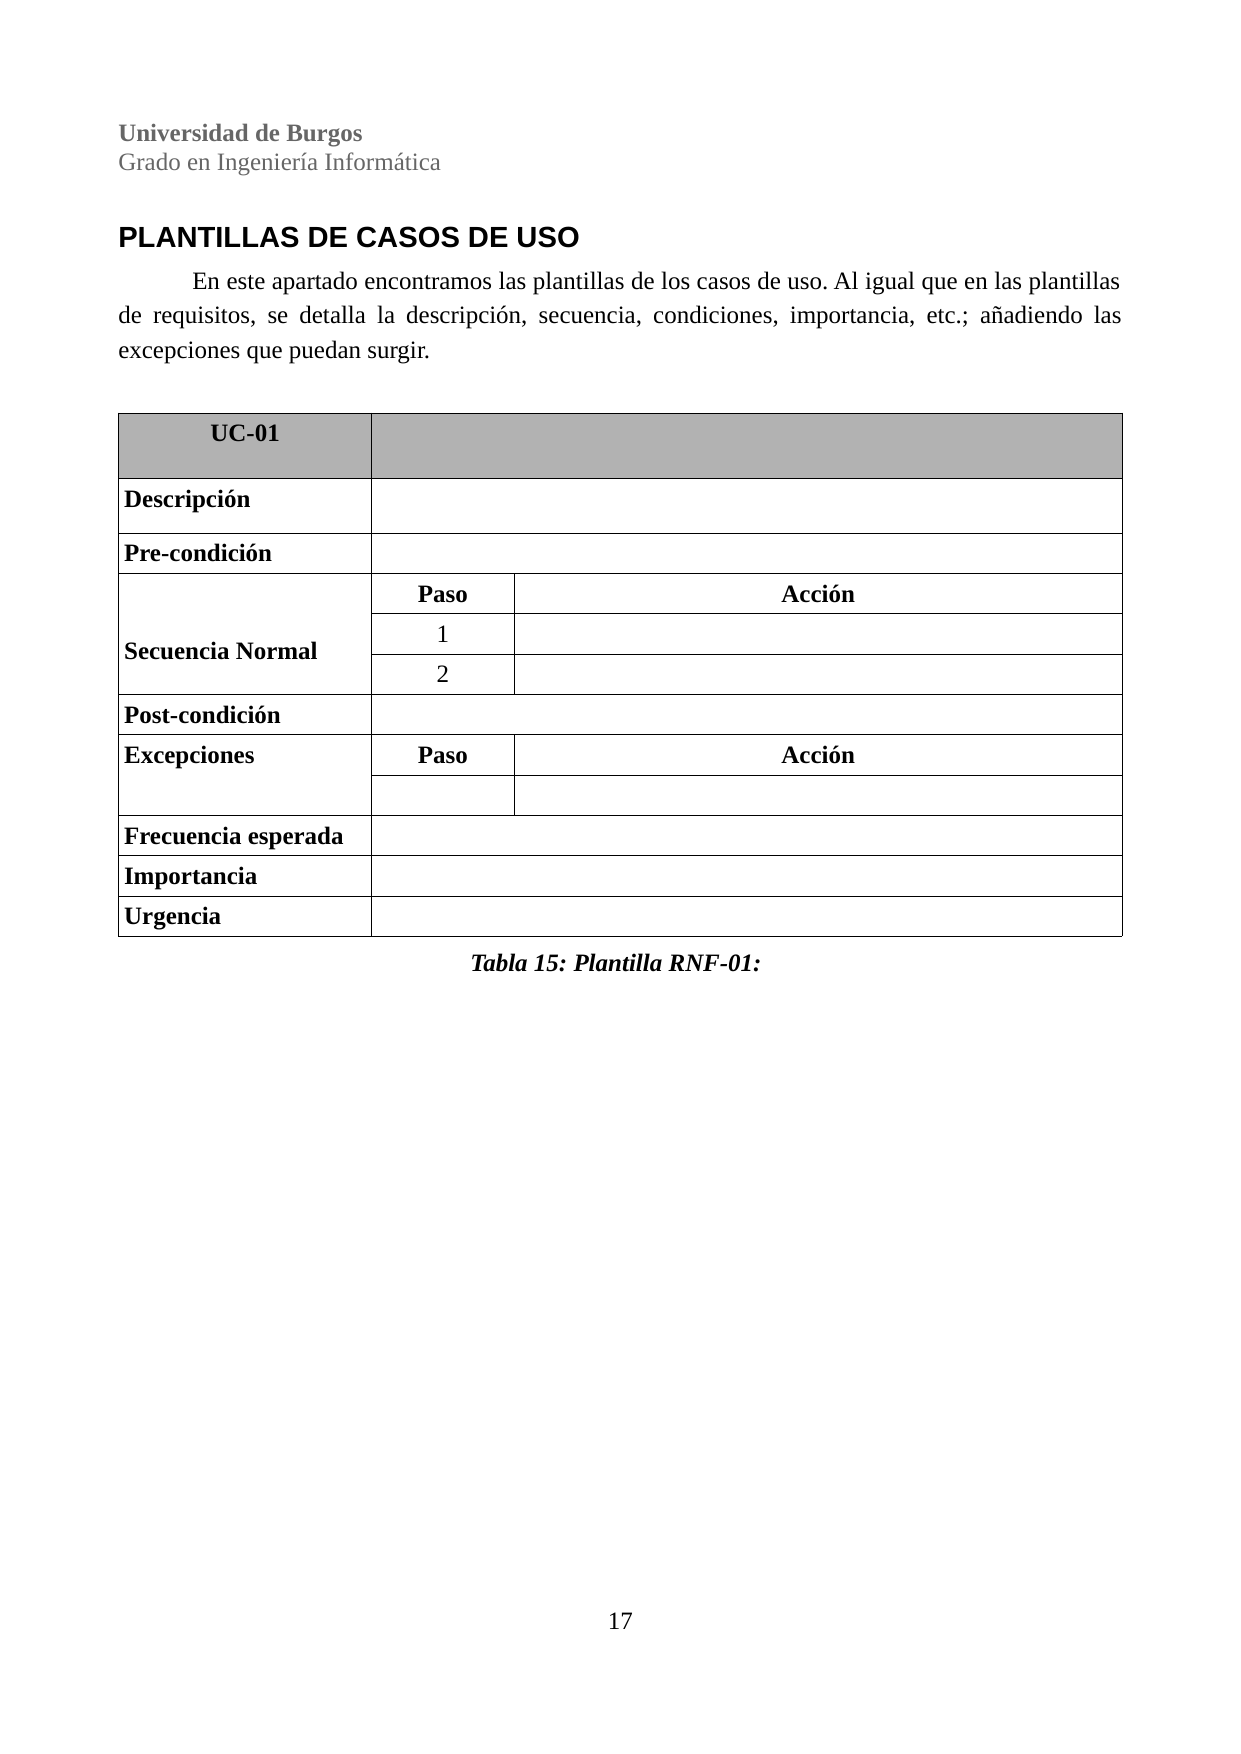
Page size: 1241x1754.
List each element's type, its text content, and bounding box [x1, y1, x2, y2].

table_cell Paso [372, 735, 514, 774]
table_cell Urgencia [119, 897, 371, 936]
table_cell Acción [515, 735, 1122, 774]
table_cell Excepciones [119, 735, 371, 815]
table_cell [372, 856, 1122, 896]
table_cell [372, 776, 514, 815]
table_cell [372, 897, 1122, 936]
table_cell [515, 614, 1122, 654]
table_cell [515, 655, 1122, 694]
table_cell Descripción [119, 479, 371, 533]
table_cell 2 [372, 655, 514, 694]
table_cell Frecuencia esperada [119, 816, 371, 855]
table_cell [372, 534, 1122, 573]
table_cell [372, 816, 1122, 855]
table_cell Importancia [119, 856, 371, 896]
table_cell Paso [372, 574, 514, 613]
table_cell Secuencia Normal [119, 574, 371, 694]
subtitle PLANTILLAS DE CASOS DE USO [118, 220, 1122, 253]
table_cell Acción [515, 574, 1122, 613]
text Tabla 15: Plantilla RNF-01: [118, 948, 1122, 977]
table_cell [515, 776, 1122, 815]
table_header [372, 414, 1122, 478]
table_cell Post-condición [119, 695, 371, 734]
text En este apartado encontramos las plantillas de los casos de uso. Al igual que en las plantillas de requisitos, se detalla la descripción, secuencia, condiciones, importancia, etc.; añadiendo las excepciones que puedan surgir. [118, 266, 1122, 363]
table_header UC-01 [119, 414, 371, 478]
table_cell [372, 479, 1122, 533]
table_cell Pre-condición [119, 534, 371, 573]
table_cell [372, 695, 1122, 734]
table_cell 1 [372, 614, 514, 654]
